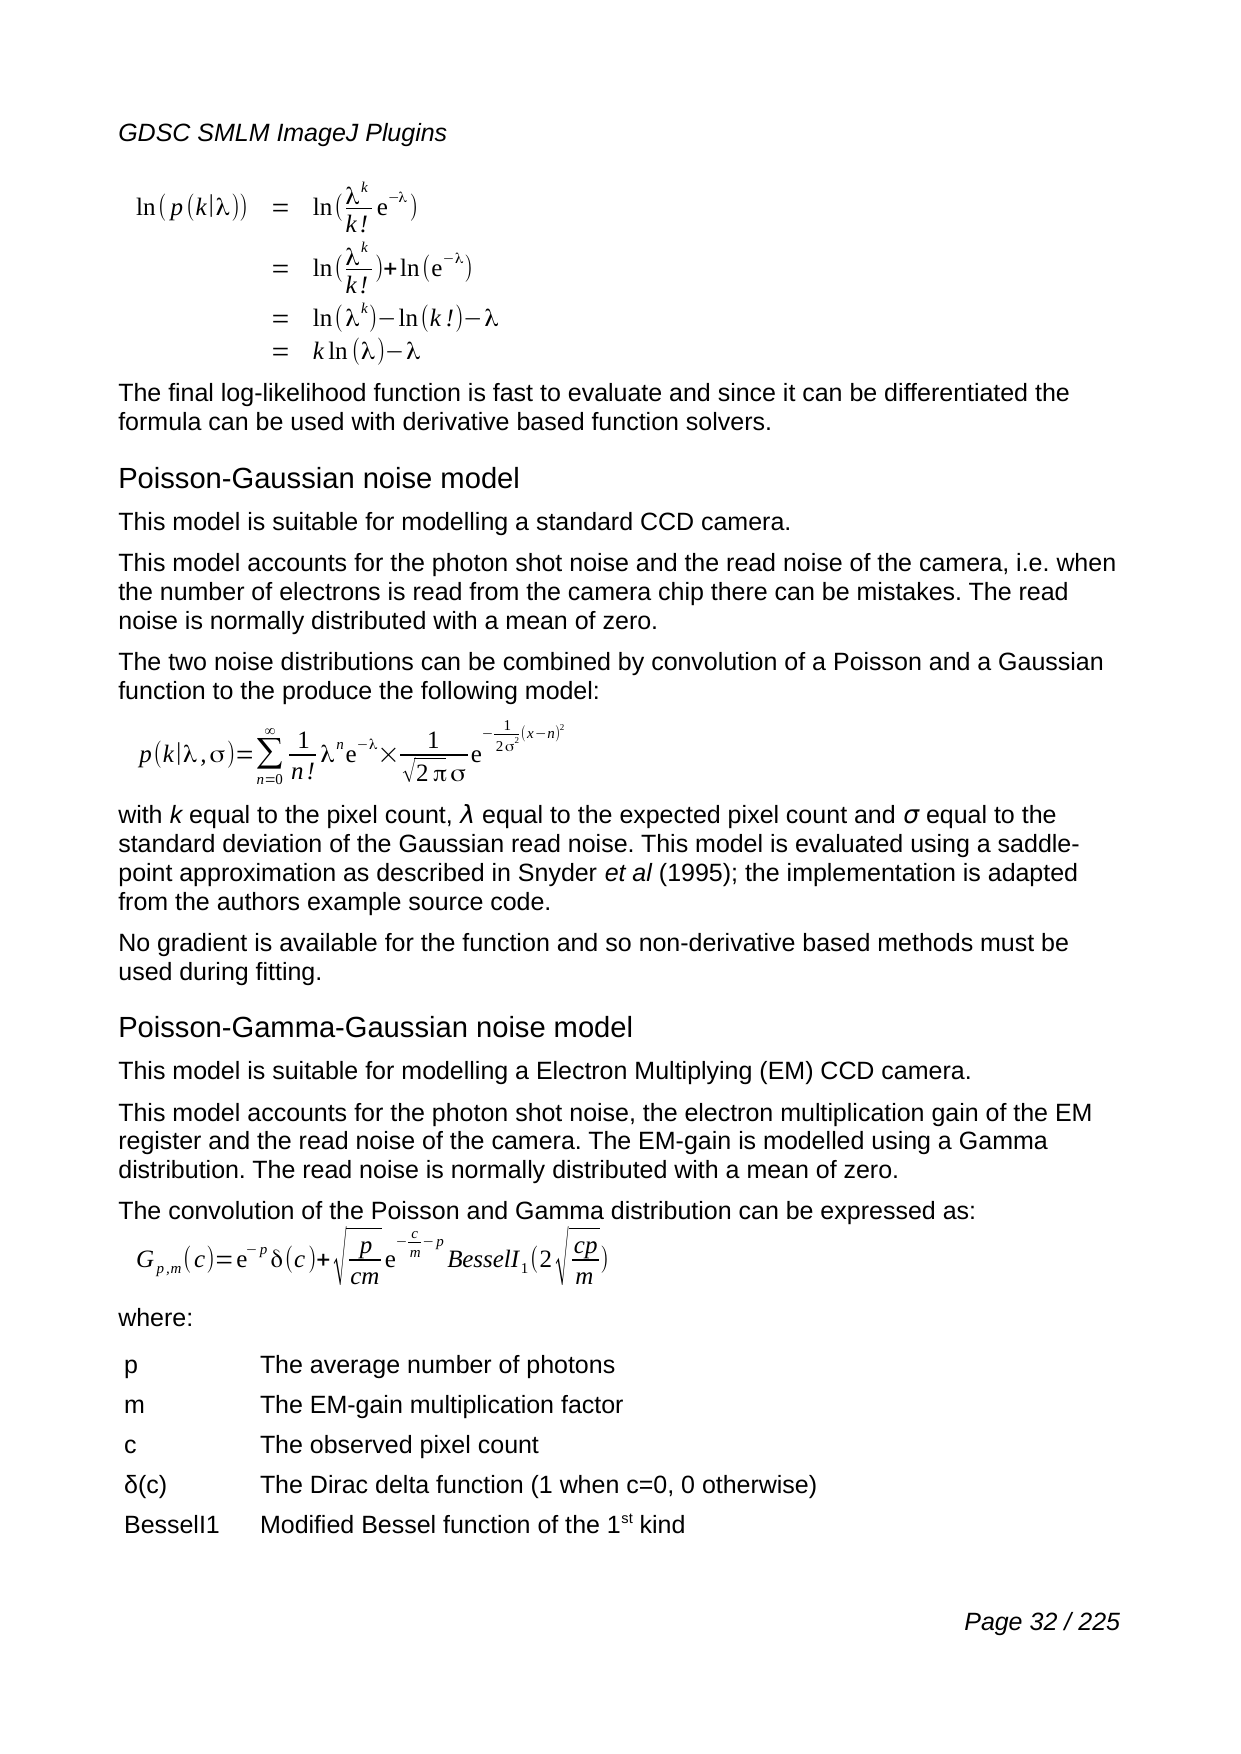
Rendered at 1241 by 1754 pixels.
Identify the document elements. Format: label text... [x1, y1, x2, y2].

text with k equal to the pixel count, λ equal to the expected pixel count and σ equal to the standard deviation of the Gaussian read noise. This model is evaluated using a saddle-point approximation as described in Snyder et al (1995); the implementation is adapted from the authors example source code. [118, 799, 1122, 915]
table_cell c [118, 1424, 254, 1464]
text The two noise distributions can be combined by convolution of a Poisson and a Gaussian function to the produce the following model: [118, 647, 1122, 704]
text No gradient is available for the function and so non-derivative based methods must be used during fitting. [118, 928, 1122, 985]
table_cell BesselI1 [118, 1505, 254, 1545]
text The final log-likelihood function is fast to evaluate and since it can be differentiated the formula can be used with derivative based function solvers. [118, 378, 1122, 436]
table_cell The Dirac delta function (1 when c=0, 0 otherwise) [254, 1465, 1123, 1505]
text This model is suitable for modelling a Electron Multiplying (EM) CCD camera. [118, 1056, 1122, 1085]
text This model accounts for the photon shot noise, the electron multiplication gain of the EM register and the read noise of the camera. The EM-gain is modelled using a Gamma distribution. The read noise is normally distributed with a mean of zero. [118, 1097, 1122, 1184]
subtitle Poisson-Gaussian noise model [118, 461, 1122, 494]
table_header The average number of photons [254, 1344, 1123, 1384]
table_cell Modified Bessel function of the 1st kind [254, 1505, 1123, 1545]
table_cell The EM-gain multiplication factor [254, 1384, 1123, 1424]
text This model accounts for the photon shot noise and the read noise of the camera, i.e. when the number of electrons is read from the camera chip there can be mistakes. The read noise is normally distributed with a mean of zero. [118, 548, 1122, 634]
table_header p [118, 1344, 254, 1384]
text The convolution of the Poisson and Gamma distribution can be expressed as: [118, 1196, 1122, 1225]
table_cell m [118, 1384, 254, 1424]
table_cell The observed pixel count [254, 1424, 1123, 1464]
text This model is suitable for modelling a standard CCD camera. [118, 507, 1122, 536]
table_cell δ(c) [118, 1465, 254, 1505]
subtitle Poisson-Gamma-Gaussian noise model [118, 1010, 1122, 1044]
text where: [118, 1303, 1122, 1331]
